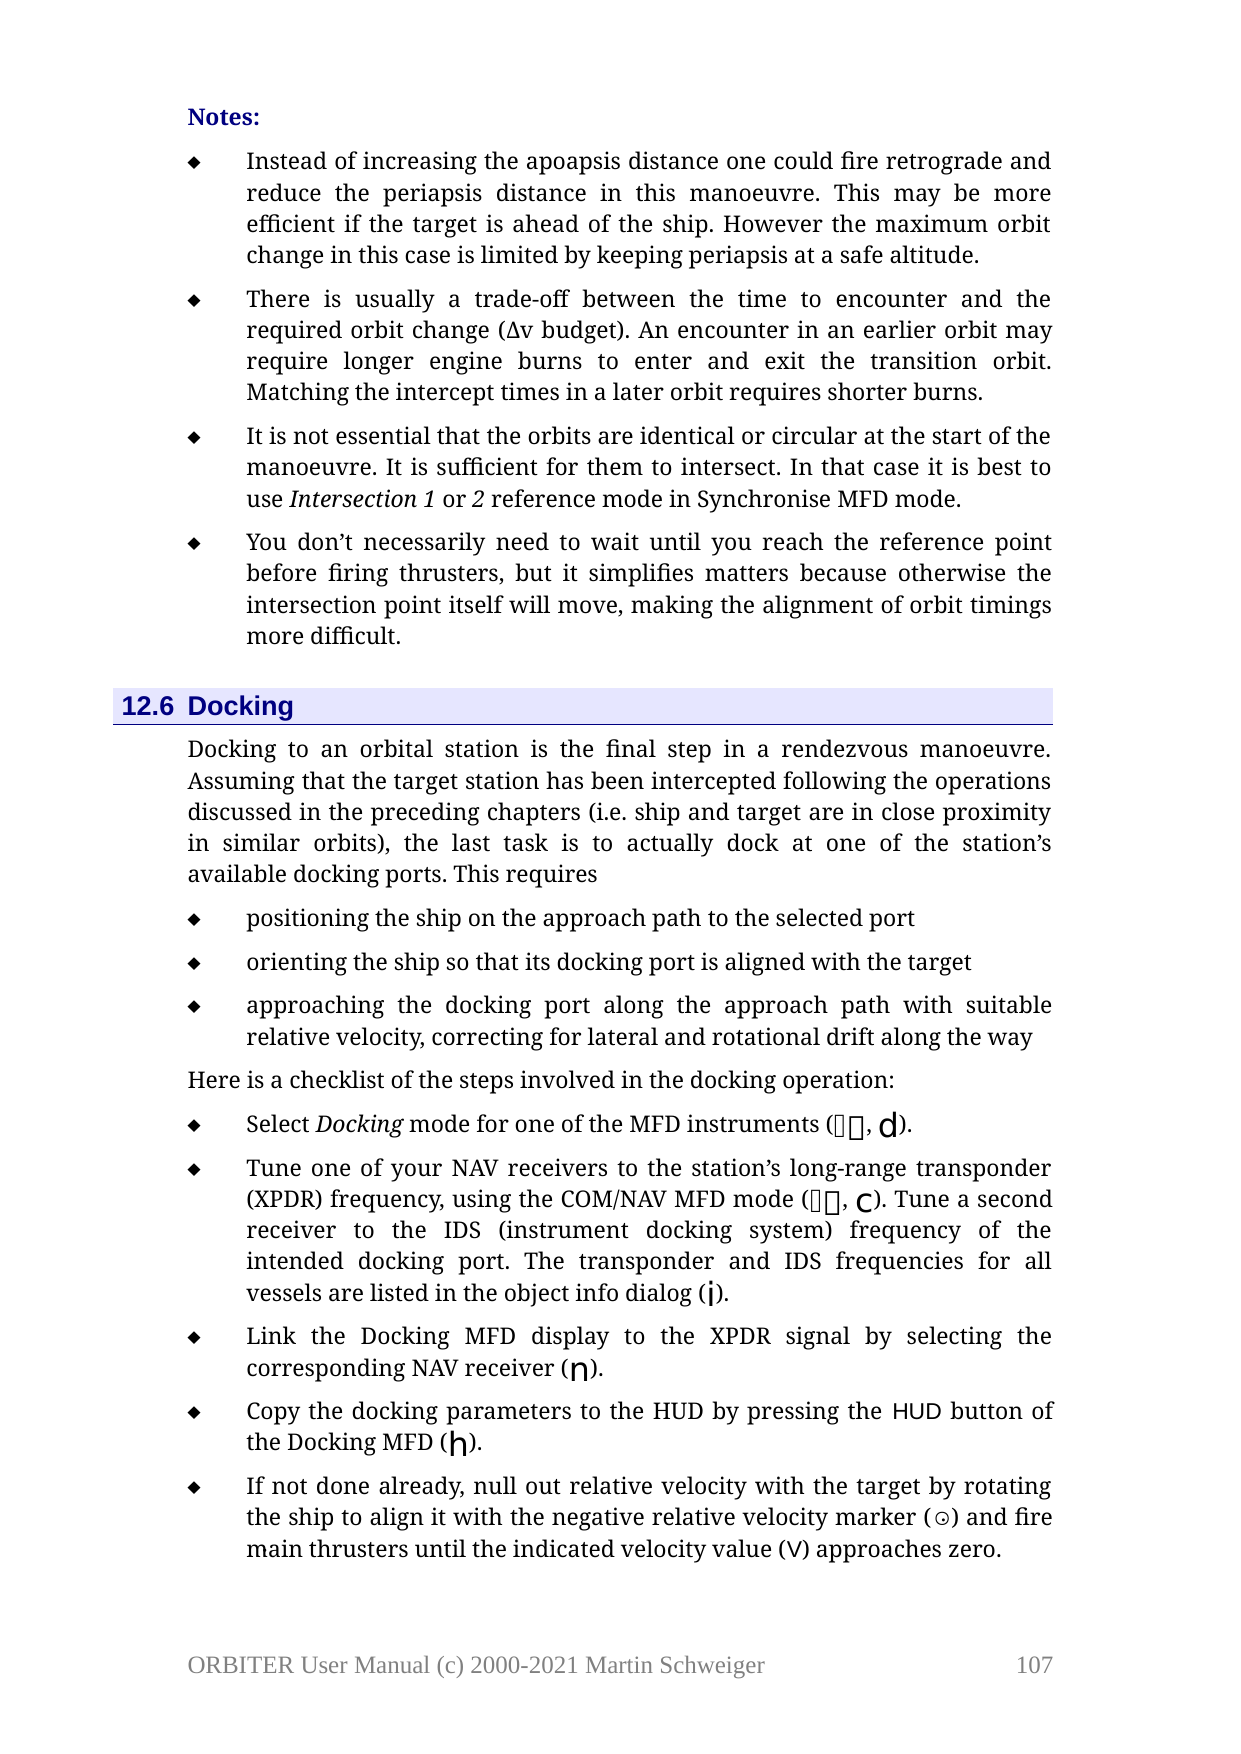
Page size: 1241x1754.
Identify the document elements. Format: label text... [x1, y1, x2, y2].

list Select Docking mode for one of the MFD instruments (, d). [187, 1107, 1053, 1139]
list It is not essential that the orbits are identical or circular at the start of the manoeuvre. It is sufficient for them to intersect. In that case it is best to use Intersection 1 or 2 reference mode in Synchronise MFD mode. [187, 419, 1053, 513]
text Docking to an orbital station is the final step in a rendezvous manoeuvre. Assuming that the target station has been intercepted following the operations discussed in the preceding chapters (i.e. ship and target are in close proximity in similar orbits), the last task is to actually dock at one of the station’s available docking ports. This requires [187, 733, 1053, 889]
subtitle Notes: [187, 100, 1053, 132]
list Link the Docking MFD display to the XPDR signal by selecting the corresponding NAV receiver (n). [187, 1320, 1053, 1382]
subtitle Docking [113, 688, 1053, 724]
list approaching the docking port along the approach path with suitable relative velocity, correcting for lateral and rotational drift along the way [187, 989, 1053, 1051]
list positioning the ship on the approach path to the selected port [187, 902, 1053, 933]
list orienting the ship so that its docking port is aligned with the target [187, 945, 1053, 976]
list If not done already, null out relative velocity with the target by rotating the ship to align it with the negative relative velocity marker (○) and fire main thrusters until the indicated velocity value (V) approaches zero. [187, 1469, 1053, 1563]
list You don’t necessarily need to wait until you reach the reference point before firing thrusters, but it simplifies matters because otherwise the intersection point itself will move, making the alignment of orbit timings more difficult. [187, 526, 1053, 651]
list Tune one of your NAV receivers to the station’s long-range transponder (XPDR) frequency, using the COM/NAV MFD mode (, c). Tune a second receiver to the IDS (instrument docking system) frequency of the intended docking port. The transponder and IDS frequencies for all vessels are listed in the object info dialog (i). [187, 1151, 1053, 1307]
text Here is a checklist of the steps involved in the docking operation: [187, 1064, 1053, 1095]
list Instead of increasing the apoapsis distance one could fire retrograde and reduce the periapsis distance in this manoeuvre. This may be more efficient if the target is ahead of the ship. However the maximum orbit change in this case is limited by keeping periapsis at a safe altitude. [187, 145, 1053, 270]
list Copy the docking parameters to the HUD by pressing the HUD button of the Docking MFD (h). [187, 1394, 1053, 1457]
list There is usually a trade-off between the time to encounter and the required orbit change (Δv budget). An encounter in an earlier orbit may require longer engine burns to enter and exit the transition orbit. Matching the intercept times in a later orbit requires shorter burns. [187, 282, 1053, 407]
